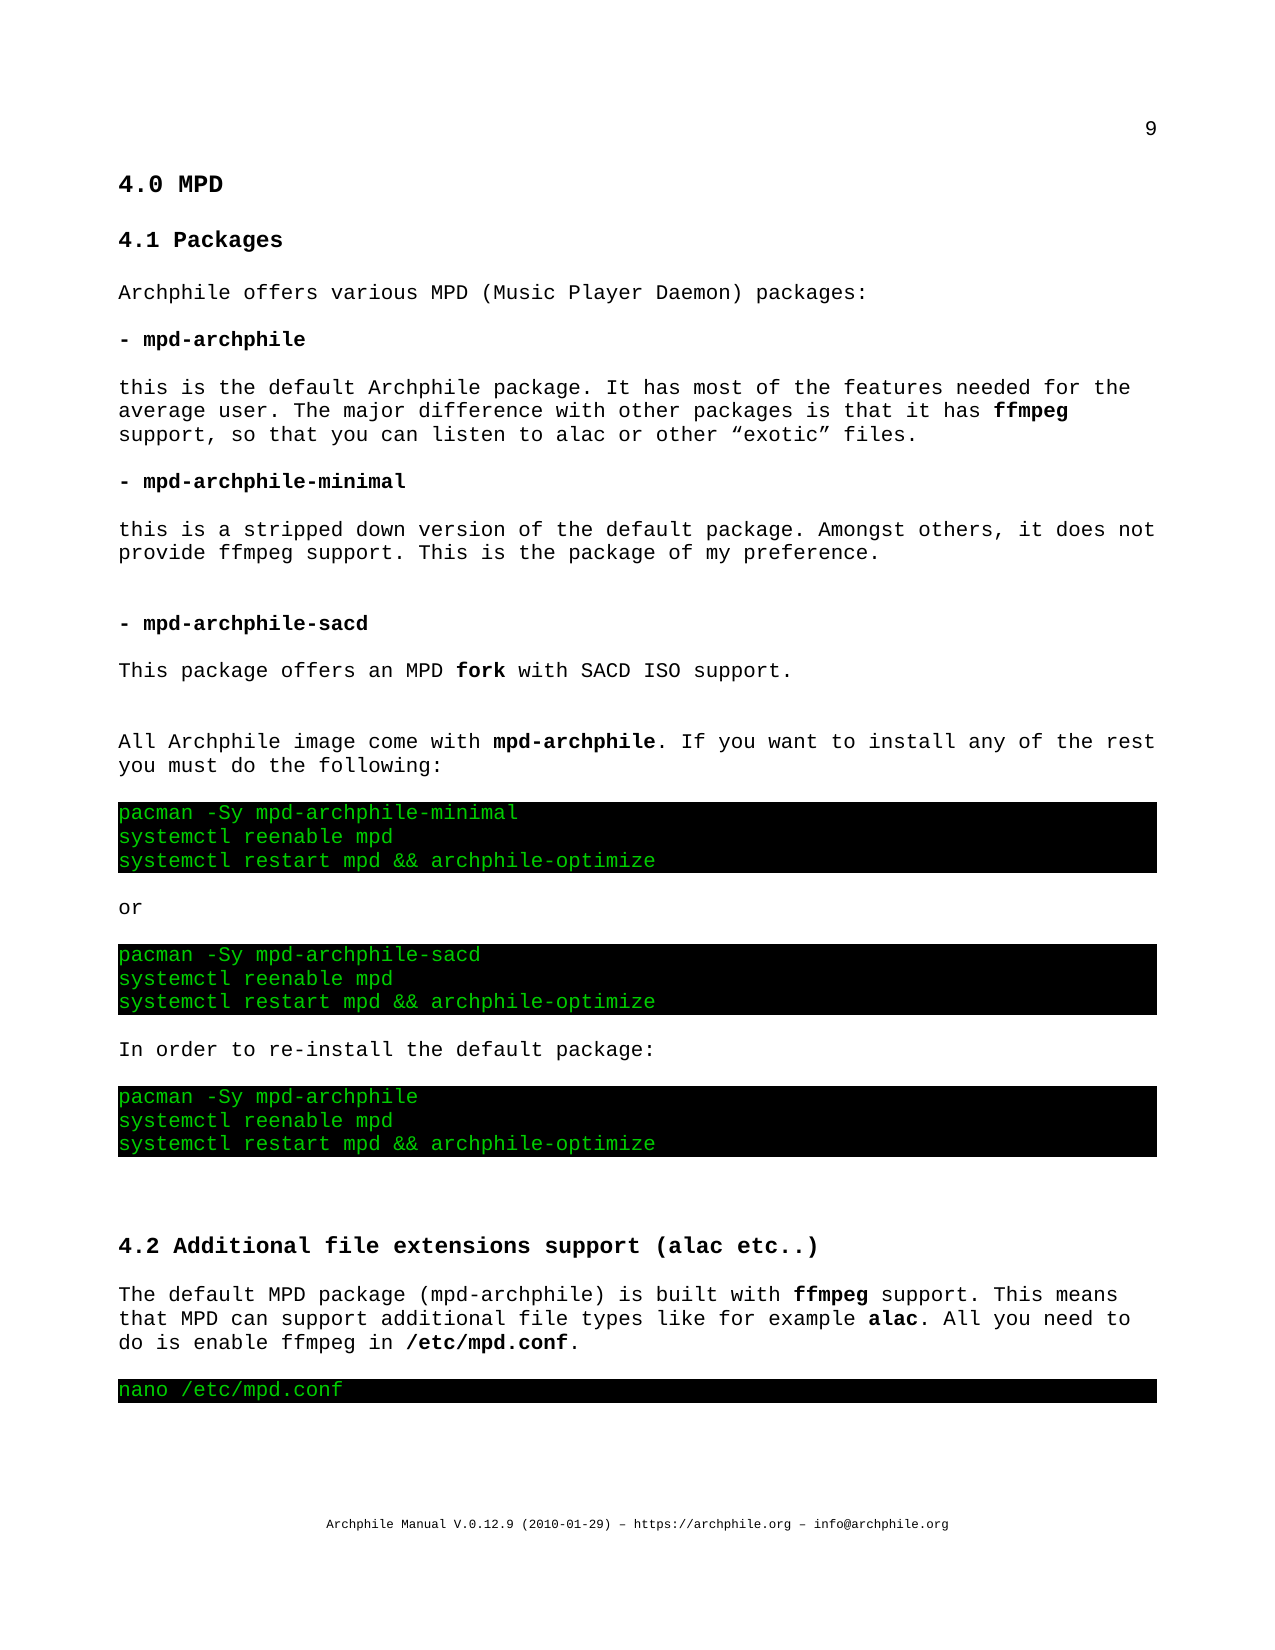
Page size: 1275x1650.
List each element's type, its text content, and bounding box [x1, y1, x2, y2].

text this is the default Archphile package. It has most of the features needed for the average user. The major difference with other packages is that it has ffmpeg support, so that you can listen to alac or other “exotic” files. [118, 377, 1157, 448]
text This package offers an MPD fork with SACD ISO support. [118, 661, 1157, 684]
text pacman -Sy mpd-archphile-sacd [118, 944, 1157, 968]
text this is a stripped down version of the default package. Amongst others, it does not provide ffmpeg support. This is the package of my preference. [118, 519, 1157, 566]
text pacman -Sy mpd-archphile [118, 1086, 1157, 1110]
text 4.2 Additional file extensions support (alac etc..) [118, 1235, 1157, 1261]
text nano /etc/mpd.conf [118, 1379, 1157, 1403]
text 4.0 MPD [118, 171, 1157, 199]
text systemctl restart mpd && archphile-optimize [118, 1133, 1157, 1157]
text systemctl reenable mpd [118, 1110, 1157, 1133]
text or [118, 897, 1157, 921]
text systemctl restart mpd && archphile-optimize [118, 850, 1157, 873]
text pacman -Sy mpd-archphile-minimal [118, 802, 1157, 826]
text Archphile offers various MPD (Music Player Daemon) packages: [118, 282, 1157, 306]
text - mpd-archphile [118, 329, 1157, 353]
text systemctl reenable mpd [118, 826, 1157, 850]
text - mpd-archphile-sacd [118, 613, 1157, 637]
text 4.1 Packages [118, 228, 1157, 254]
text - mpd-archphile-minimal [118, 471, 1157, 495]
text systemctl restart mpd && archphile-optimize [118, 992, 1157, 1015]
text All Archphile image come with mpd-archphile. If you want to install any of the rest you must do the following: [118, 731, 1157, 779]
text systemctl reenable mpd [118, 968, 1157, 992]
text In order to re-install the default package: [118, 1039, 1157, 1062]
text The default MPD package (mpd-archphile) is built with ffmpeg support. This means that MPD can support additional file types like for example alac. All you need to do is enable ffmpeg in /etc/mpd.conf. [118, 1284, 1157, 1355]
